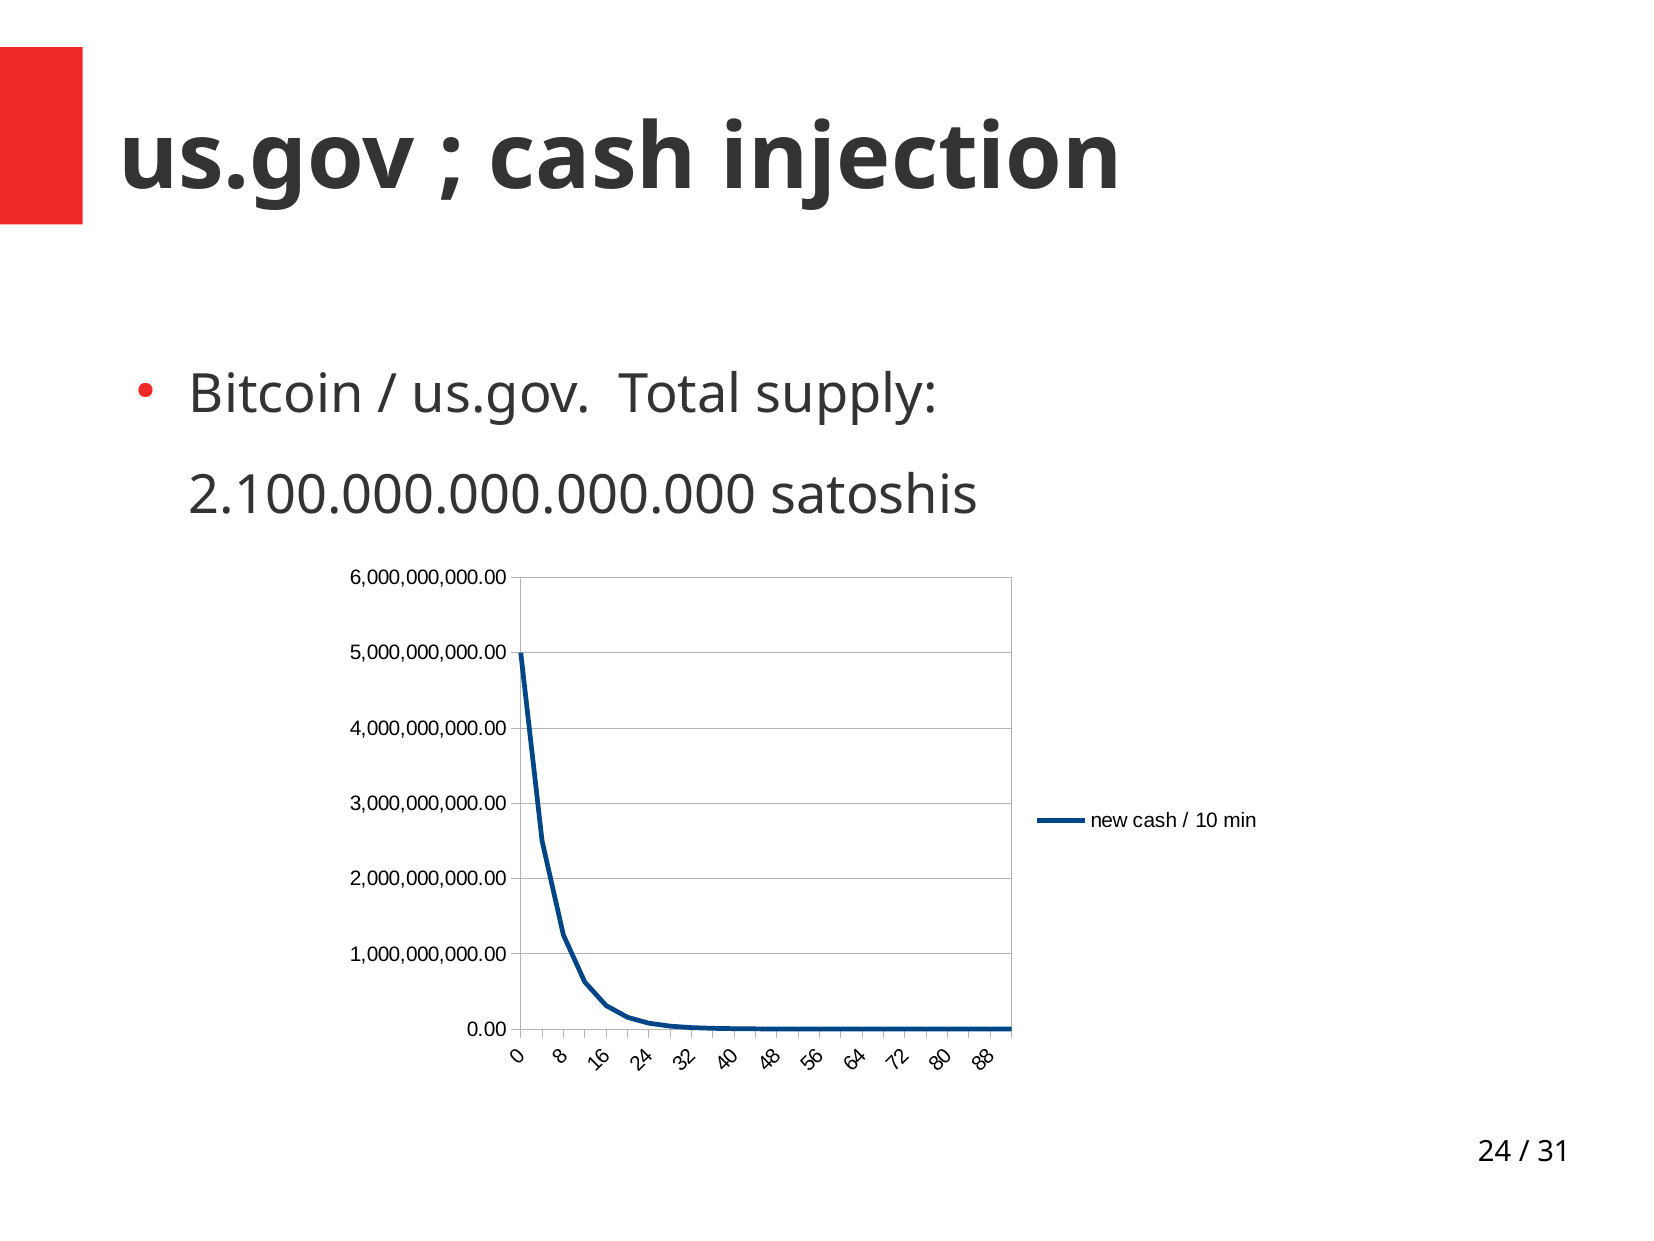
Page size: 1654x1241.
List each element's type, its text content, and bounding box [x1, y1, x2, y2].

title us.gov ; cash injection [118, 49, 1571, 257]
list Bitcoin / us.gov. Total supply: 2.100.000.000.000.000 satoshis [118, 354, 1512, 438]
chart [330, 555, 1276, 1087]
